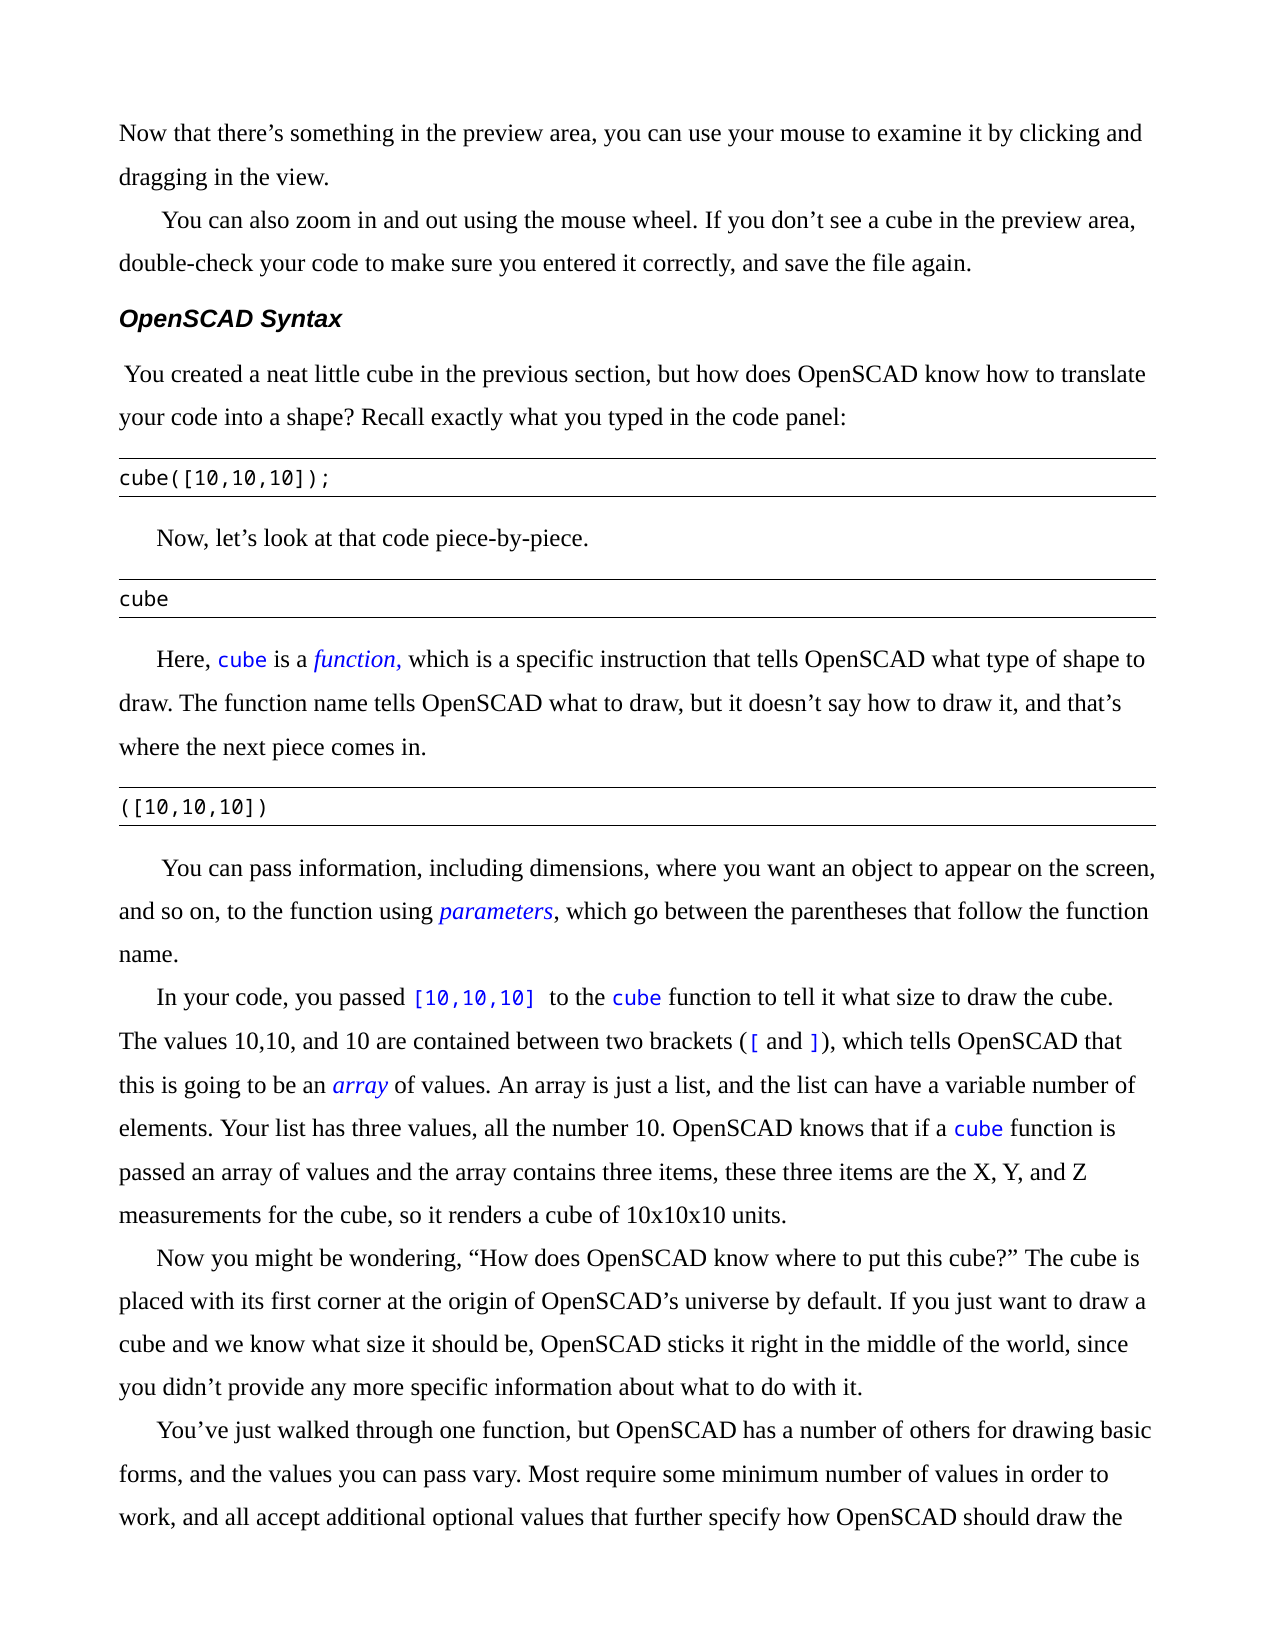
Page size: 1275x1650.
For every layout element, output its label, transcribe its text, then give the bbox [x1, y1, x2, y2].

text ([10,10,10]) [118, 788, 1156, 826]
text Here, cube is a function, which is a specific instruction that tells OpenSCAD what type of shape to draw. The function name tells OpenSCAD what to draw, but it doesn’t say how to draw it, and that’s where the next piece comes in. [118, 644, 1156, 760]
text cube([10,10,10]); [118, 459, 1156, 497]
text You can pass information, including dimensions, where you want an object to appear on the screen, and so on, to the function using parameters, which go between the parentheses that follow the function name. [118, 853, 1156, 968]
text You’ve just walked through one function, but OpenSCAD has a number of others for drawing basic forms, and the values you can pass vary. Most require some minimum number of values in order to work, and all accept additional optional values that further specify how OpenSCAD should draw the [118, 1416, 1156, 1531]
text Now that there’s something in the preview area, you can use your mouse to examine it by clicking and dragging in the view. [118, 118, 1156, 190]
text You can also zoom in and out using the mouse wheel. If you don’t see a cube in the preview area, double-check your code to make sure you entered it correctly, and save the file again. [118, 205, 1156, 277]
text Now, let’s look at that code piece-by-piece. [118, 523, 1156, 552]
text You created a neat little cube in the previous section, but how does OpenSCAD know how to translate your code into a shape? Recall exactly what you typed in the code panel: [118, 359, 1156, 431]
text cube [118, 580, 1156, 618]
text OpenSCAD Syntax [118, 303, 1156, 332]
text In your code, you passed [10,10,10] to the cube function to tell it what size to draw the cube. The values 10,10, and 10 are contained between two brackets ([ and ]), which tells OpenSCAD that this is going to be an array of values. An array is just a list, and the list can have a variable number of elements. Your list has three values, all the number 10. OpenSCAD knows that if a cube function is passed an array of values and the array contains three items, these three items are the X, Y, and Z measurements for the cube, so it renders a cube of 10x10x10 units. [118, 982, 1156, 1229]
text Now you might be wondering, “How does OpenSCAD know where to put this cube?” The cube is placed with its first corner at the origin of OpenSCAD’s universe by default. If you just want to draw a cube and we know what size it should be, OpenSCAD sticks it right in the middle of the world, since you didn’t provide any more specific information about what to do with it. [118, 1243, 1156, 1401]
